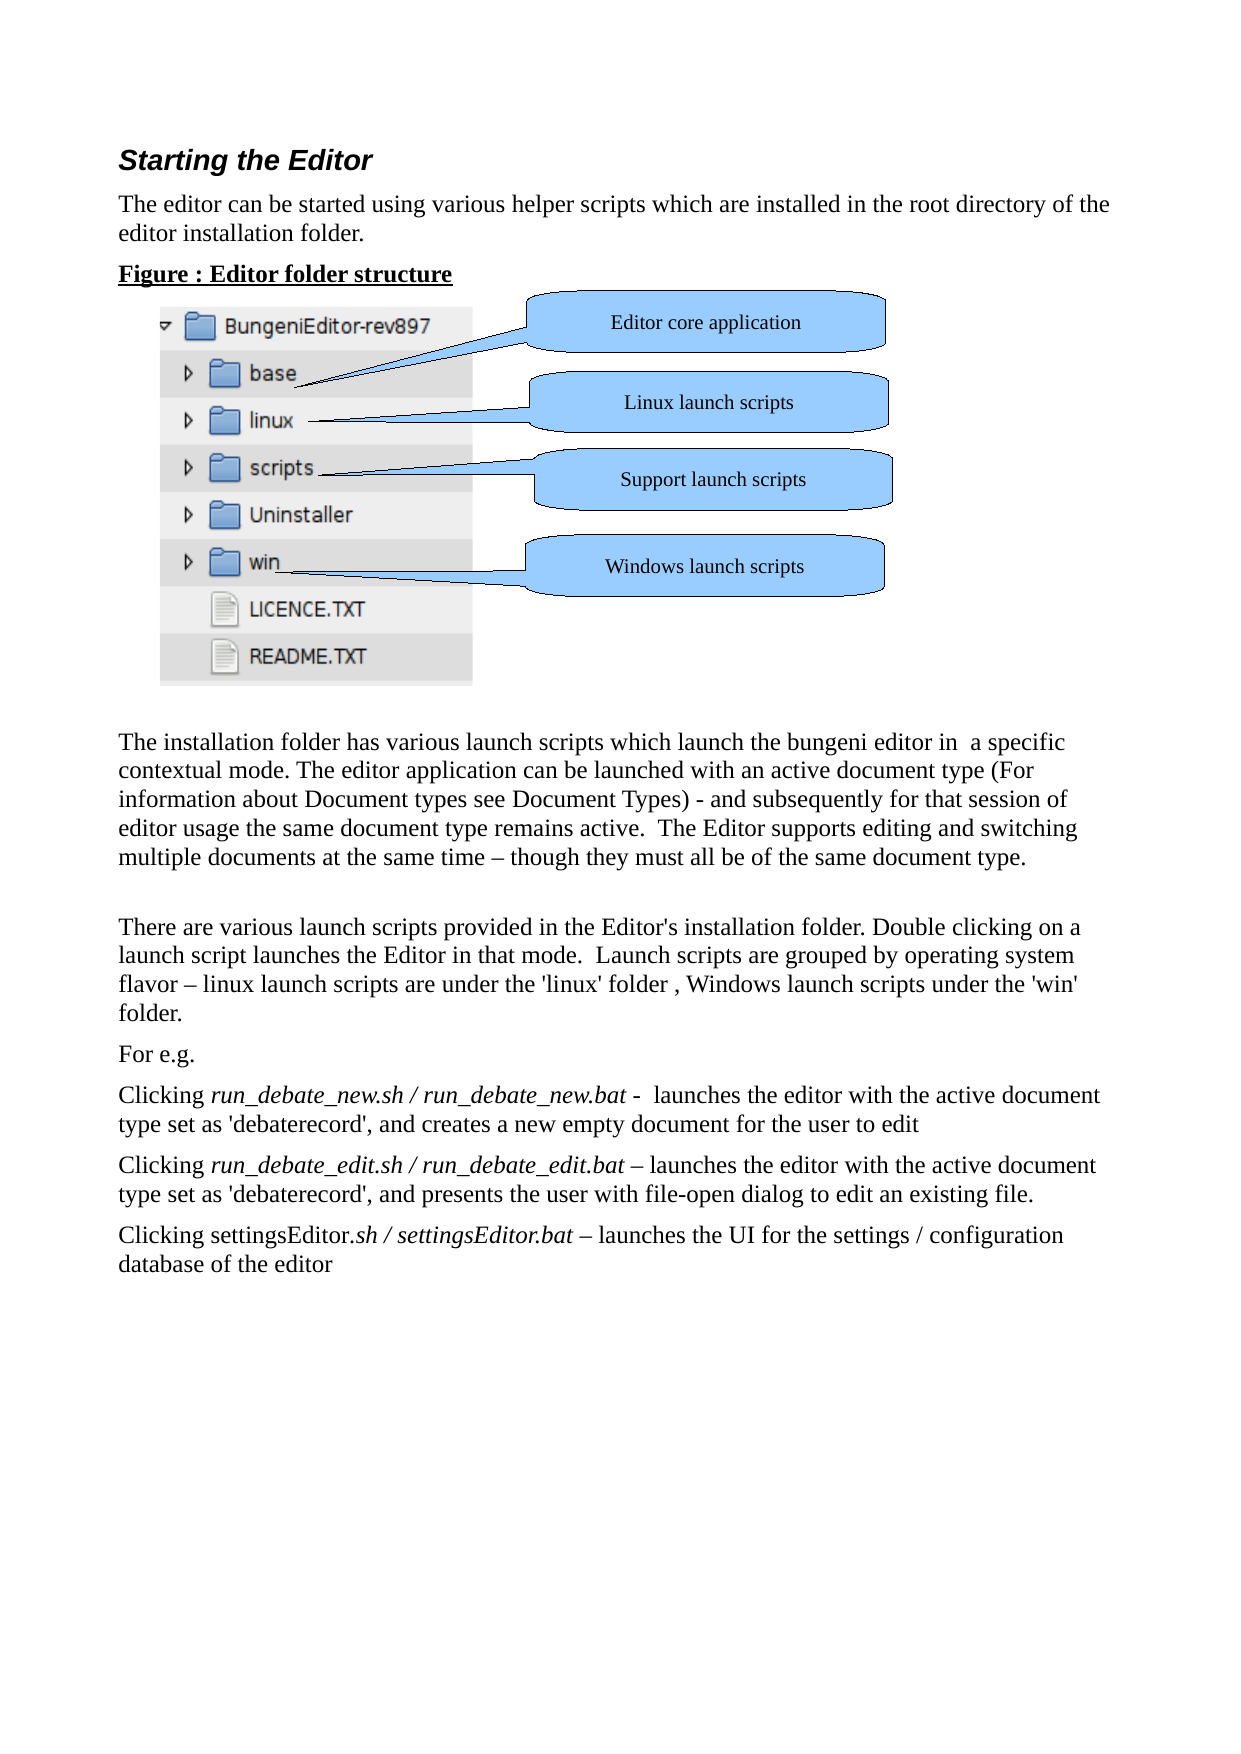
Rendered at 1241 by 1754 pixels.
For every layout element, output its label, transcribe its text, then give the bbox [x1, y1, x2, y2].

text The editor can be started using various helper scripts which are installed in the root directory of the editor installation folder. [118, 189, 1122, 247]
text The installation folder has various launch scripts which launch the bungeni editor in a specific contextual mode. The editor application can be launched with an active document type (For information about Document types see Document Types) - and subsequently for that session of editor usage the same document type remains active. The Editor supports editing and switching multiple documents at the same time – though they must all be of the same document type. [118, 727, 1122, 871]
subtitle Starting the Editor [118, 143, 1122, 177]
text There are various launch scripts provided in the Editor's installation folder. Double clicking on a launch script launches the Editor in that mode. Launch scripts are grouped by operating system flavor – linux launch scripts are under the 'linux' folder , Windows launch scripts under the 'win' folder. [118, 883, 1122, 1027]
text Clicking settingsEditor.sh / settingsEditor.bat – launches the UI for the settings / configuration database of the editor [118, 1221, 1122, 1278]
text Clicking run_debate_new.sh / run_debate_new.bat - launches the editor with the active document type set as 'debaterecord', and creates a new empty document for the user to edit [118, 1081, 1122, 1138]
text Clicking run_debate_edit.sh / run_debate_edit.bat – launches the editor with the active document type set as 'debaterecord', and presents the user with file-open dialog to edit an existing file. [118, 1151, 1122, 1208]
picture [159, 307, 473, 686]
text For e.g. [118, 1039, 1122, 1068]
text Figure : Editor folder structure [118, 259, 1122, 288]
